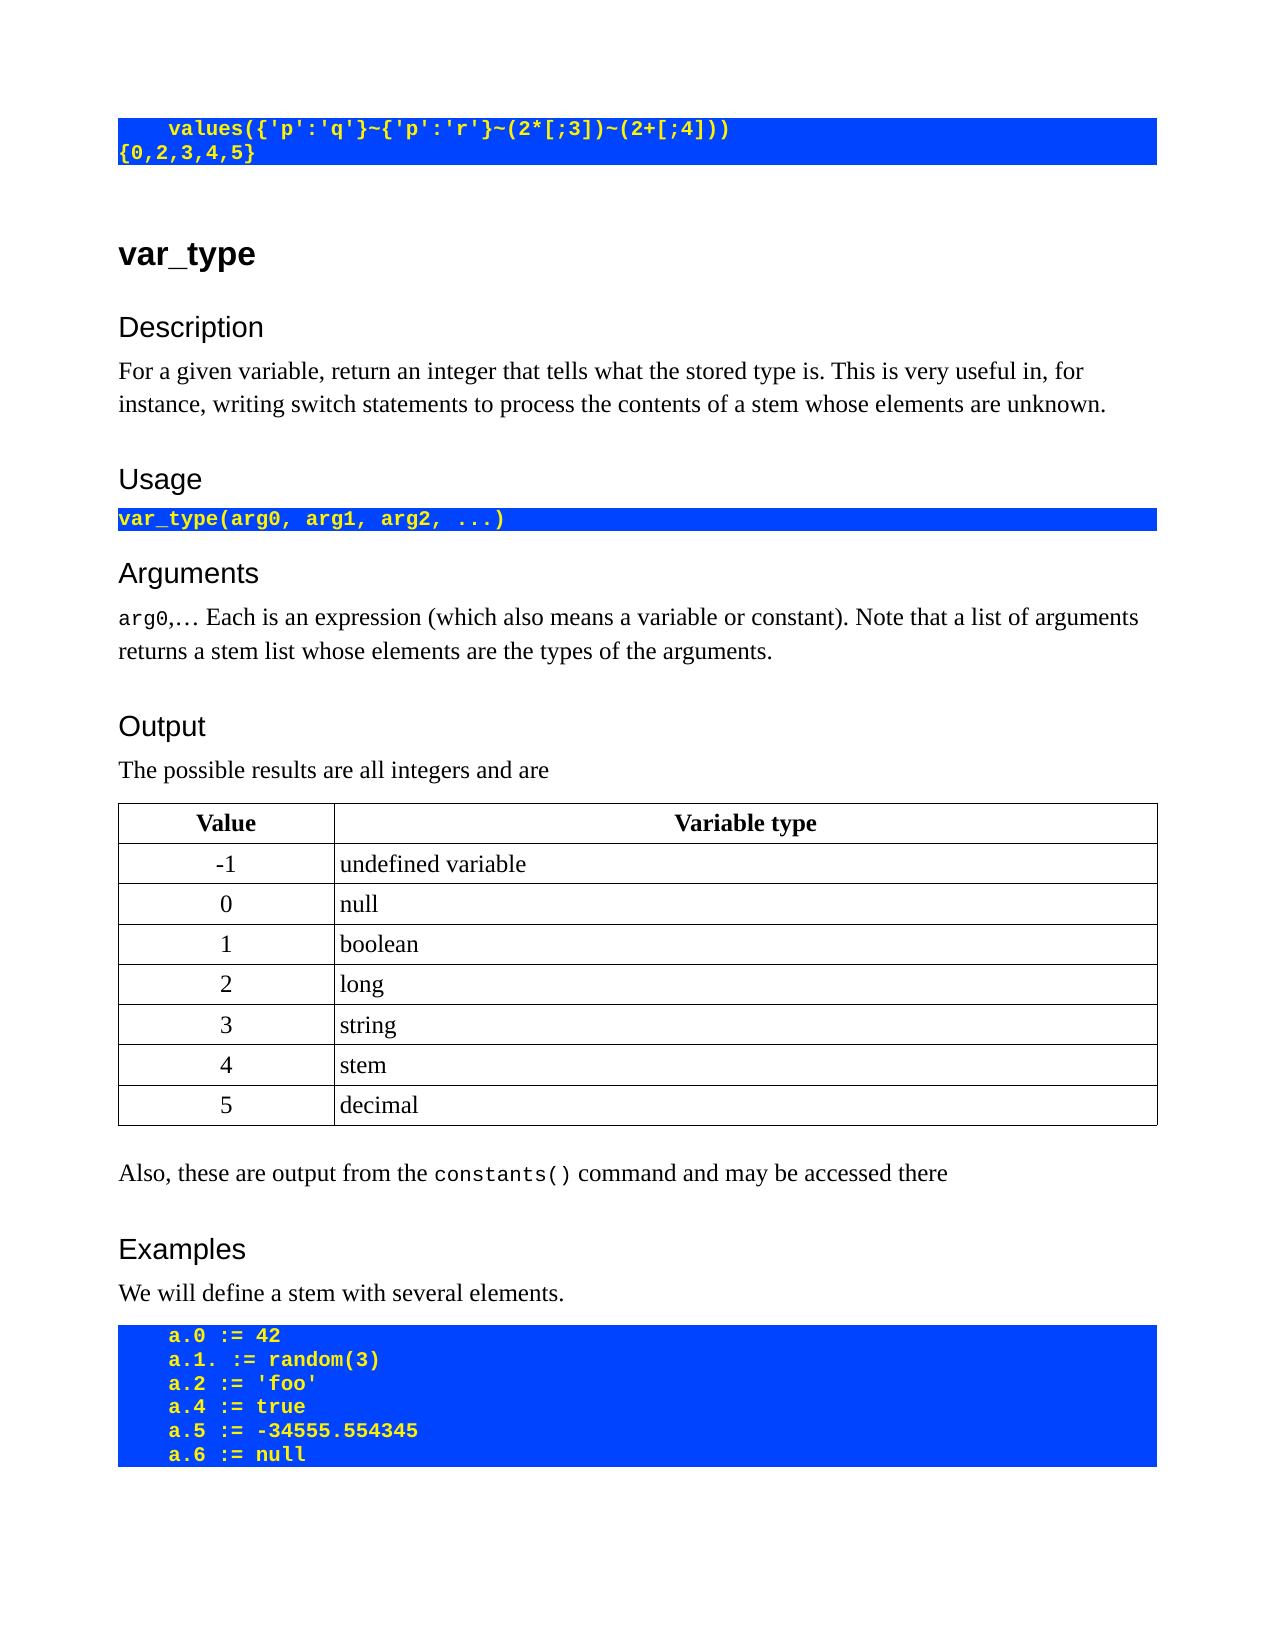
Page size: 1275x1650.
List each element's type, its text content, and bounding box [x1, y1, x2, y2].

table_cell 2 [119, 965, 334, 1004]
text var_type(arg0, arg1, arg2, ...) [118, 508, 1157, 531]
subtitle Arguments [118, 556, 1157, 590]
table_cell 5 [119, 1086, 334, 1125]
table_cell null [335, 884, 1157, 923]
table_cell string [335, 1005, 1157, 1044]
text The possible results are all integers and are [118, 755, 1157, 784]
subtitle var_type [118, 234, 1157, 272]
text Also, these are output from the constants() command and may be accessed there [118, 1126, 1157, 1188]
text For a given variable, return an integer that tells what the stored type is. This is very useful in, for instance, writing switch statements to process the contents of a stem whose elements are unknown. [118, 356, 1157, 418]
table_cell long [335, 965, 1157, 1004]
text We will define a stem with several elements. [118, 1278, 1157, 1306]
text a.6 := null [118, 1443, 1157, 1467]
subtitle Output [118, 709, 1157, 742]
table_cell 1 [119, 925, 334, 964]
subtitle Usage [118, 462, 1157, 495]
table_cell boolean [335, 925, 1157, 964]
table_cell undefined variable [335, 844, 1157, 883]
text values({'p':'q'}~{'p':'r'}~(2*[;3])~(2+[;4])) [118, 118, 1157, 142]
text arg0,… Each is an expression (which also means a variable or constant). Note that a list of arguments returns a stem list whose elements are the types of the arguments. [118, 602, 1157, 665]
table_cell 3 [119, 1005, 334, 1044]
text a.2 := 'foo' [118, 1373, 1157, 1396]
subtitle Examples [118, 1232, 1157, 1265]
table_cell -1 [119, 844, 334, 883]
table_cell decimal [335, 1086, 1157, 1125]
subtitle Description [118, 310, 1157, 343]
text {0,2,3,4,5} [118, 142, 1157, 165]
table_cell 0 [119, 884, 334, 923]
table_header Variable type [335, 804, 1157, 843]
text a.5 := -34555.554345 [118, 1420, 1157, 1443]
text a.4 := true [118, 1396, 1157, 1420]
text a.0 := 42 [118, 1325, 1157, 1349]
text a.1. := random(3) [118, 1349, 1157, 1373]
table_header Value [119, 804, 334, 843]
table_cell 4 [119, 1045, 334, 1085]
table_cell stem [335, 1045, 1157, 1085]
